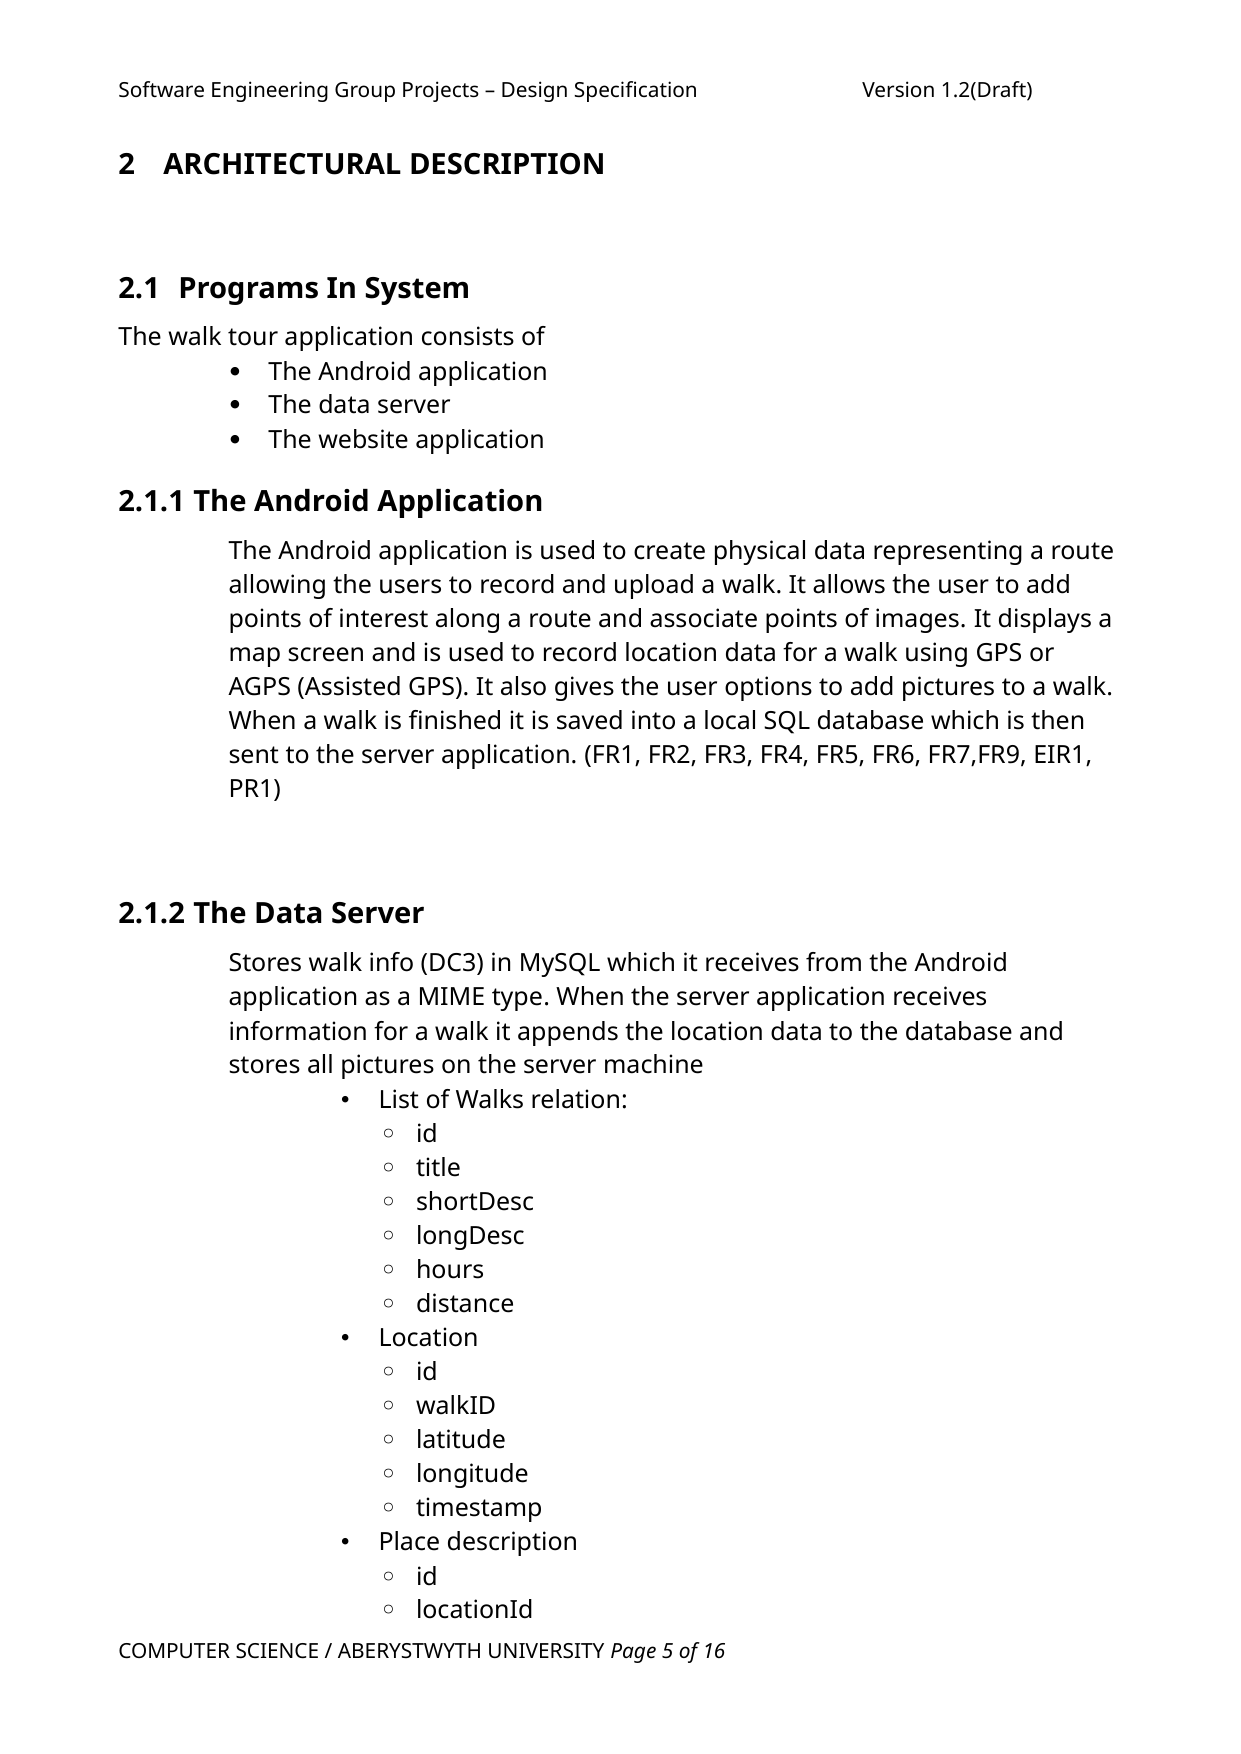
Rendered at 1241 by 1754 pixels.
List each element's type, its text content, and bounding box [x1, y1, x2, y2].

list distance [378, 1286, 1122, 1320]
list locationId [378, 1592, 1122, 1626]
list shortDesc [378, 1183, 1122, 1217]
subtitle The Data Server [118, 893, 1122, 932]
text The Android application is used to create physical data representing a route allowing the users to record and upload a walk. It allows the user to add points of interest along a route and associate points of images. It displays a map screen and is used to record location data for a walk using GPS or AGPS (Assisted GPS). It also gives the user options to add pictures to a walk. When a walk is finished it is saved into a local SQL database which is then sent to the server application. (FR1, FR2, FR3, FR4, FR5, FR6, FR7,FR9, EIR1, PR1) [228, 532, 1122, 805]
list longDesc [378, 1217, 1122, 1252]
list title [378, 1149, 1122, 1183]
list The website application [231, 421, 1122, 455]
list id [378, 1115, 1122, 1149]
text Stores walk info (DC3) in MySQL which it receives from the Android application as a MIME type. When the server application receives information for a walk it appends the location data to the database and stores all pictures on the server machine [228, 945, 1122, 1081]
list id [378, 1558, 1122, 1592]
list The Android application [231, 353, 1122, 387]
list List of Walks relation: [341, 1081, 1122, 1115]
list Location [341, 1320, 1122, 1354]
subtitle The Android Application [118, 480, 1122, 520]
list longitude [378, 1456, 1122, 1490]
list latitude [378, 1422, 1122, 1456]
list Place description [341, 1524, 1122, 1558]
subtitle Programs In System [118, 267, 1122, 307]
list hours [378, 1252, 1122, 1286]
text The walk tour application consists of [118, 319, 1122, 353]
list timestamp [378, 1490, 1122, 1524]
subtitle ARCHITECTURAL DESCRIPTION [118, 143, 1122, 183]
list id [378, 1354, 1122, 1388]
list walkID [378, 1388, 1122, 1422]
list The data server [231, 387, 1122, 421]
